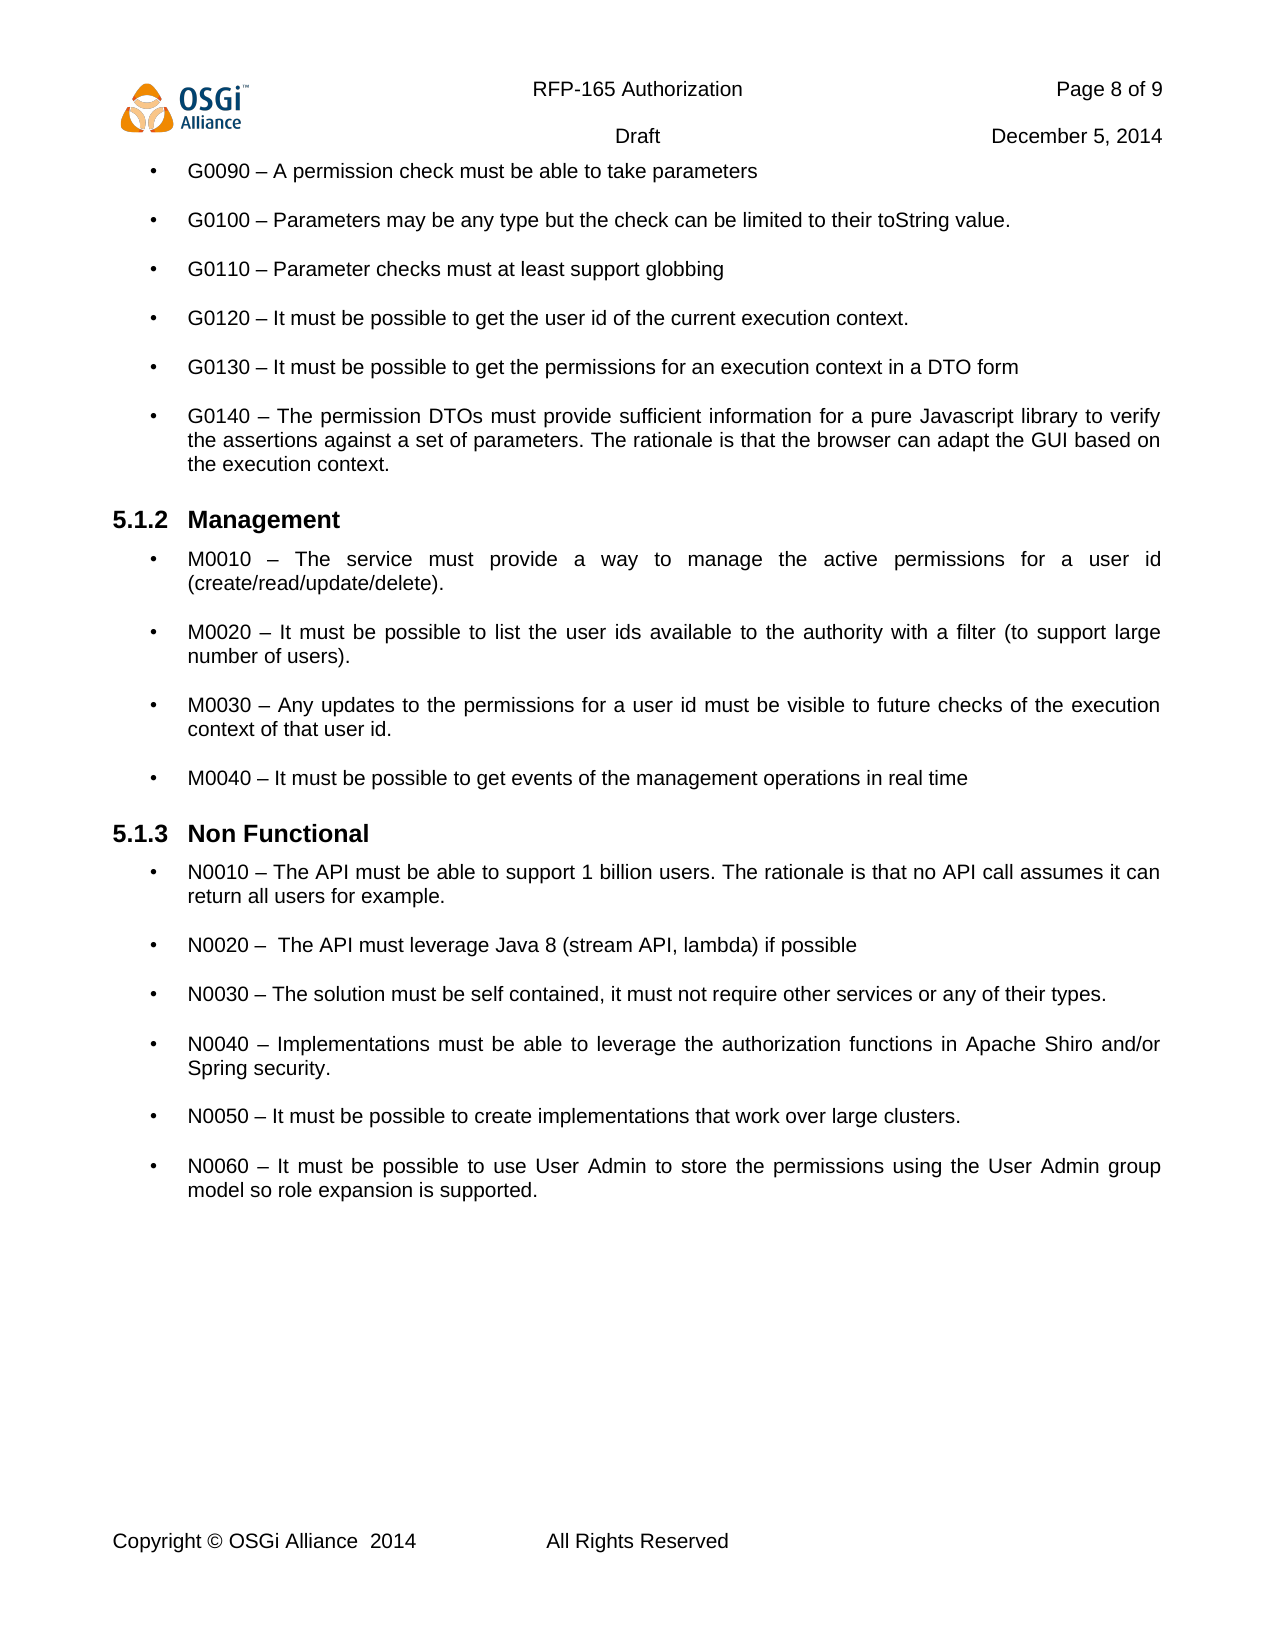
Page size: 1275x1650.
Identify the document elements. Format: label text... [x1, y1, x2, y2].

list G0110 – Parameter checks must at least support globbing [150, 257, 1162, 281]
list G0130 – It must be possible to get the permissions for an execution context in a DTO form [150, 355, 1162, 379]
subtitle Management [112, 505, 1162, 534]
list N0030 – The solution must be self contained, it must not require other services or any of their types. [150, 982, 1162, 1006]
list G0120 – It must be possible to get the user id of the current execution context. [150, 306, 1162, 330]
list M0030 – Any updates to the permissions for a user id must be visible to future checks of the execution context of that user id. [150, 693, 1162, 741]
list M0010 – The service must provide a way to manage the active permissions for a user id (create/read/update/delete). [150, 547, 1162, 595]
list N0050 – It must be possible to create implementations that work over large clusters. [150, 1104, 1162, 1128]
list M0020 – It must be possible to list the user ids available to the authority with a filter (to support large number of users). [150, 620, 1162, 668]
picture [113, 76, 257, 140]
list M0040 – It must be possible to get events of the management operations in real time [150, 766, 1162, 790]
list N0010 – The API must be able to support 1 billion users. The rationale is that no API call assumes it can return all users for example. [150, 860, 1162, 908]
list G0140 – The permission DTOs must provide sufficient information for a pure Javascript library to verify the assertions against a set of parameters. The rationale is that the browser can adapt the GUI based on the execution context. [150, 404, 1162, 476]
list G0100 – Parameters may be any type but the check can be limited to their toString value. [150, 208, 1162, 232]
list G0090 – A permission check must be able to take parameters [150, 159, 1162, 183]
list N0060 – It must be possible to use User Admin to store the permissions using the User Admin group model so role expansion is supported. [150, 1153, 1162, 1201]
subtitle Non Functional [112, 819, 1162, 848]
list N0040 – Implementations must be able to leverage the authorization functions in Apache Shiro and/or Spring security. [150, 1031, 1162, 1079]
list N0020 – The API must leverage Java 8 (stream API, lambda) if possible [150, 933, 1162, 957]
